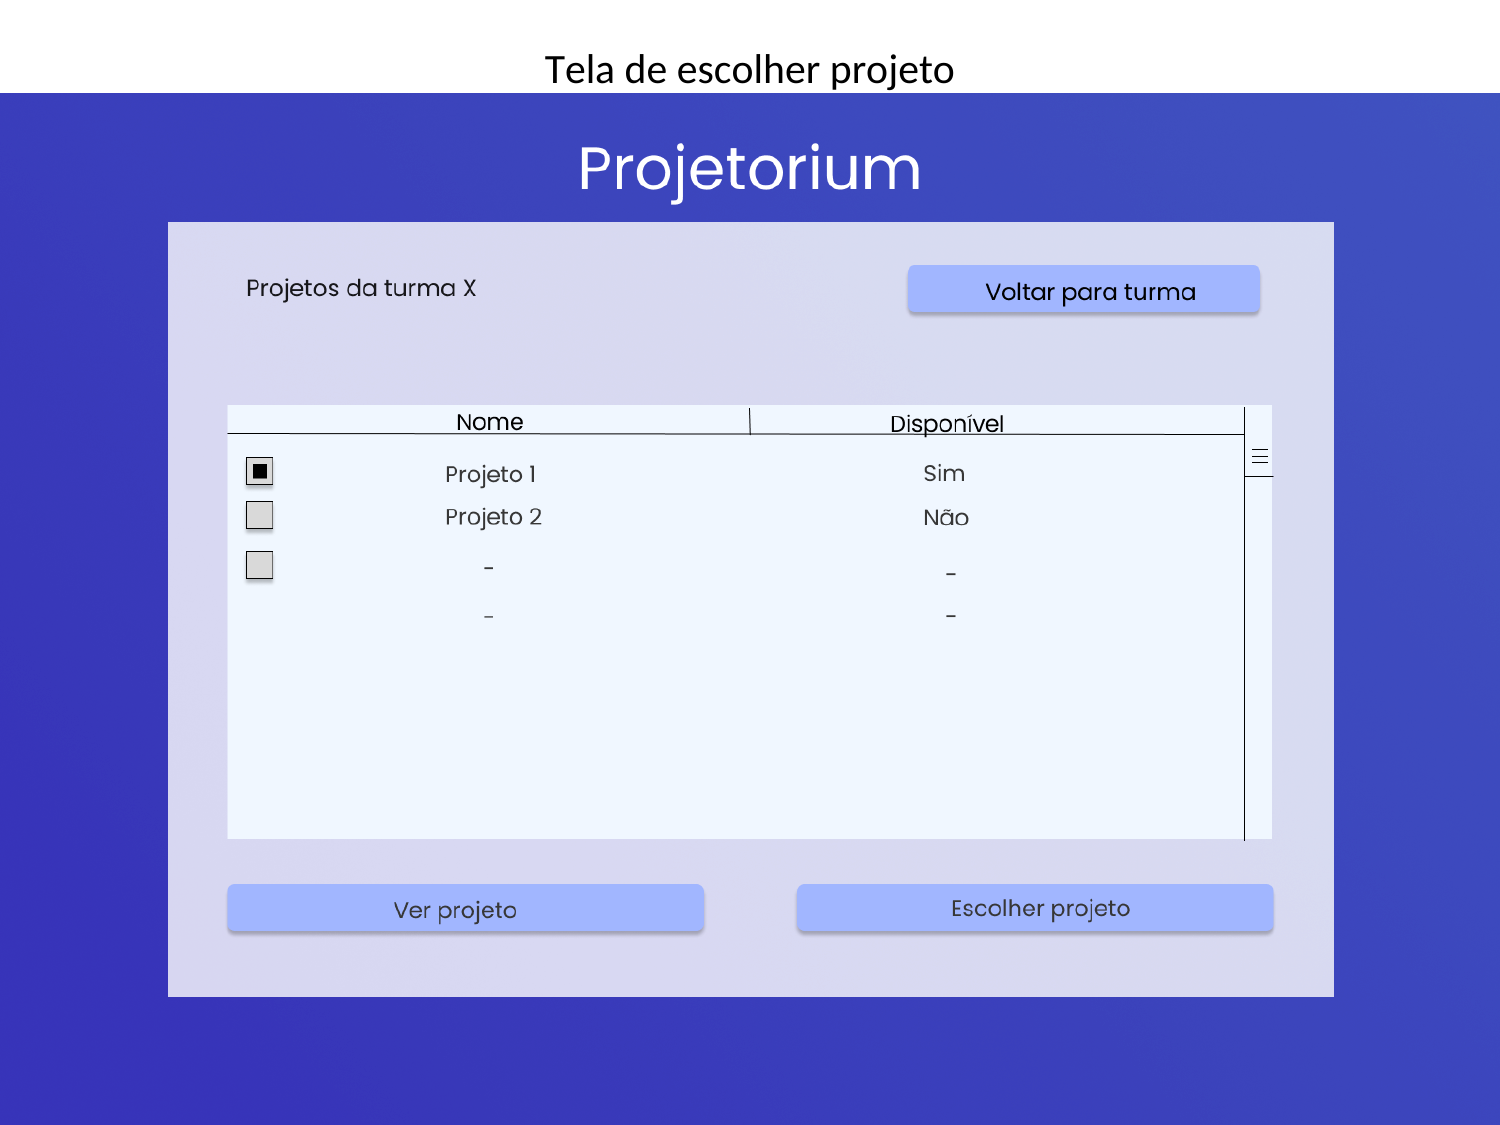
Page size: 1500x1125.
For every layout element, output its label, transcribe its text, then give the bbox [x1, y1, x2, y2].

text_box Tela de escolher projeto [178, 28, 1322, 117]
picture [0, 93, 1500, 1125]
